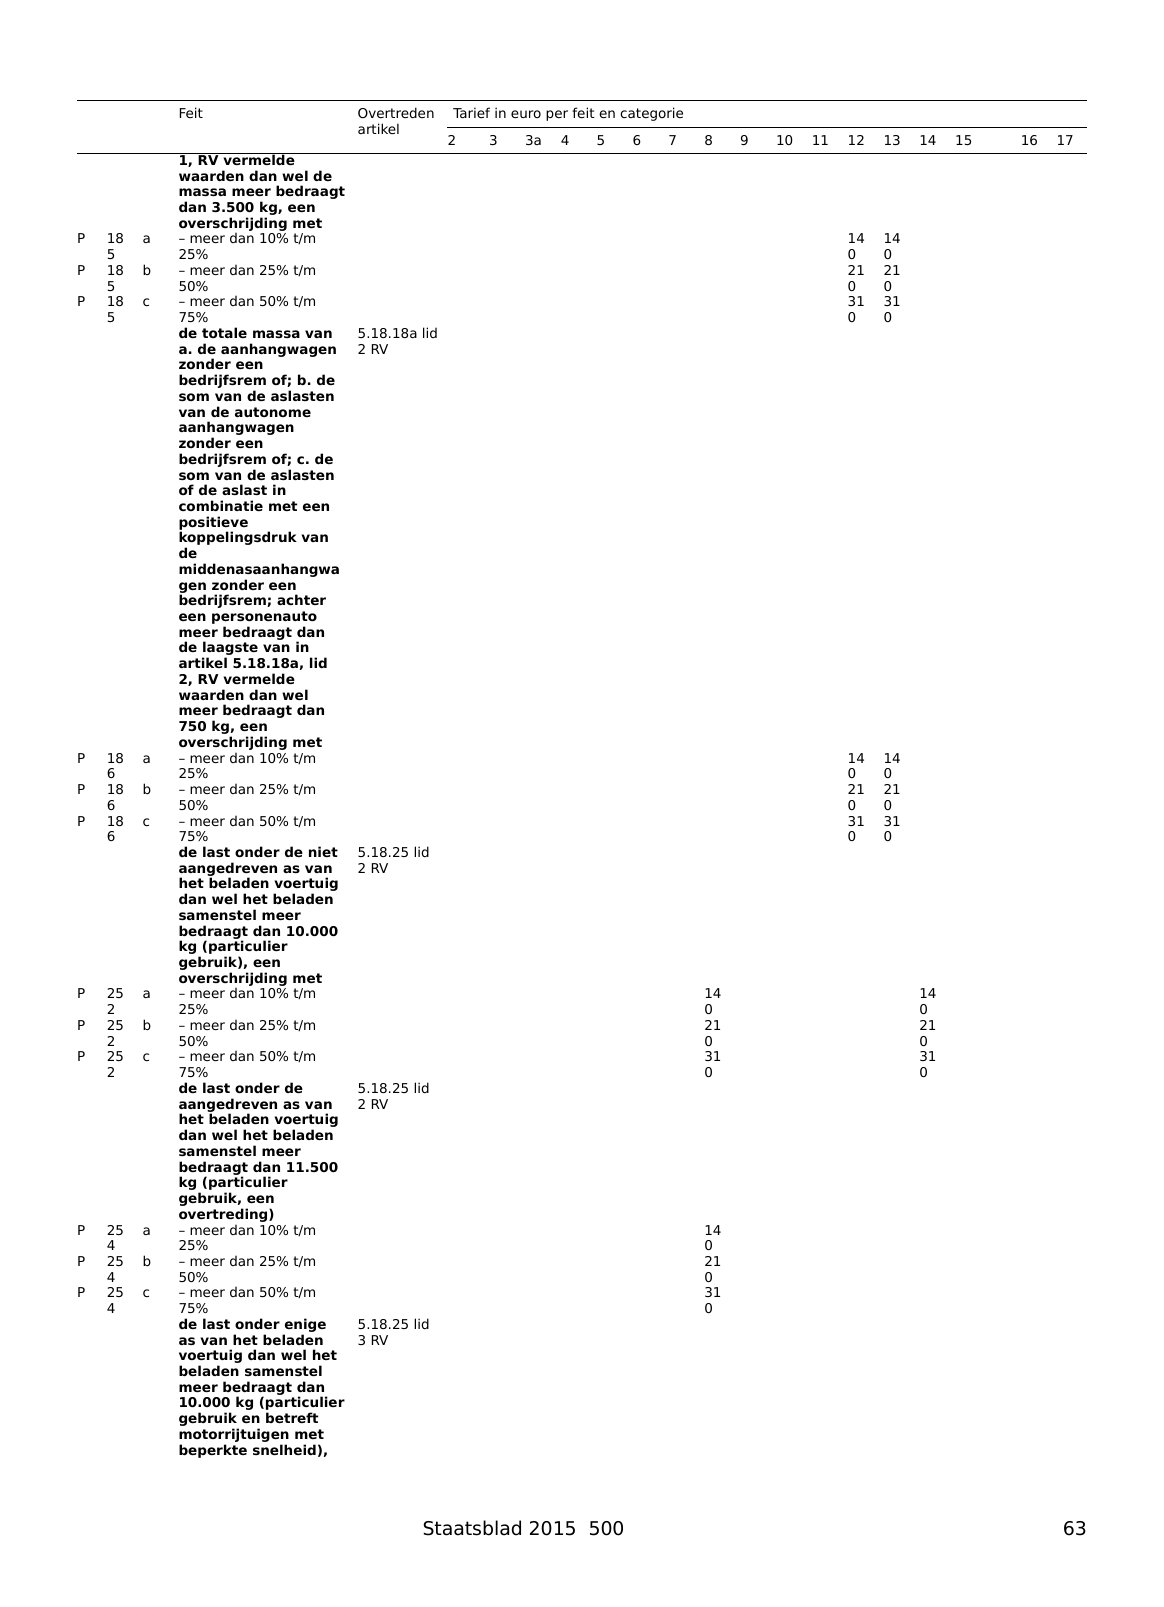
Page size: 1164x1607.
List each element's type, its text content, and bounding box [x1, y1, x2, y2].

table_cell – meer dan 10% t/m 25% [172, 231, 352, 263]
table_cell 310 [698, 1285, 734, 1317]
table_cell [1015, 294, 1051, 326]
table_cell [734, 154, 770, 231]
table_cell [877, 1222, 913, 1254]
table_cell [483, 1081, 519, 1222]
table_cell P [77, 1222, 101, 1254]
table_cell [555, 1222, 591, 1254]
table_cell [806, 263, 841, 294]
table_cell [877, 1254, 913, 1285]
table_cell [806, 845, 841, 986]
table_cell [352, 1222, 447, 1254]
table_cell [841, 1018, 877, 1049]
table_cell 185 [101, 231, 136, 263]
table_cell [770, 154, 806, 231]
table_cell [734, 231, 770, 263]
table_cell [734, 750, 770, 782]
table_cell [662, 263, 698, 294]
table_cell [1015, 845, 1051, 986]
table_cell 5.18.25 lid 2 RV [352, 1081, 447, 1222]
table_cell 140 [877, 750, 913, 782]
table_cell [806, 1081, 841, 1222]
table_cell [352, 1018, 447, 1049]
table_cell [1015, 231, 1051, 263]
table_cell [626, 986, 662, 1018]
table_cell – meer dan 10% t/m 25% [172, 986, 352, 1018]
table_cell 3a [519, 128, 555, 153]
table_cell [1051, 1049, 1087, 1081]
table_cell [949, 1254, 1015, 1285]
table_cell [913, 750, 949, 782]
table_cell [352, 813, 447, 845]
table_cell [949, 813, 1015, 845]
table_cell [662, 813, 698, 845]
table_cell [662, 845, 698, 986]
table_cell [519, 231, 555, 263]
table_cell [913, 813, 949, 845]
table_cell 11 [806, 128, 841, 153]
table_cell – meer dan 25% t/m 50% [172, 1018, 352, 1049]
table_cell [698, 782, 734, 813]
table_cell [483, 294, 519, 326]
table_cell 5.18.18a lid 2 RV [352, 326, 447, 750]
table_cell 210 [698, 1254, 734, 1285]
table_cell [734, 263, 770, 294]
table_cell [626, 1222, 662, 1254]
table_cell [662, 294, 698, 326]
table_cell [949, 231, 1015, 263]
table_cell [1051, 986, 1087, 1018]
table_cell [447, 986, 483, 1018]
table_cell [841, 1049, 877, 1081]
table_cell [101, 845, 136, 986]
table_cell [591, 782, 626, 813]
table_cell [662, 326, 698, 750]
table_cell de last onder de niet aangedreven as van het beladen voertuig dan wel het beladen samenstel meer bedraagt dan 10.000 kg (particulier gebruik), een overschrijding met [172, 845, 352, 986]
table_cell [949, 782, 1015, 813]
table_cell P [77, 1254, 101, 1285]
table_cell 210 [877, 782, 913, 813]
table_cell [806, 813, 841, 845]
table_cell [841, 1222, 877, 1254]
table_cell b [136, 1254, 172, 1285]
table_cell [1015, 326, 1051, 750]
table_cell [913, 845, 949, 986]
table_cell [698, 326, 734, 750]
table_cell 210 [913, 1018, 949, 1049]
table_cell [626, 750, 662, 782]
table_cell [447, 1018, 483, 1049]
table_cell 17 [1051, 128, 1087, 153]
table_cell [841, 986, 877, 1018]
table_cell [483, 782, 519, 813]
table_cell 310 [877, 813, 913, 845]
table_cell [447, 154, 483, 231]
table_cell 2 [447, 128, 483, 153]
table_cell b [136, 782, 172, 813]
table_cell de last onder enige as van het beladen voertuig dan wel het beladen samenstel meer bedraagt dan 10.000 kg (particulier gebruik en betreft motorrijtuigen met beperkte snelheid), [172, 1317, 352, 1458]
table_cell [1015, 1222, 1051, 1254]
table_cell [77, 845, 101, 986]
table_cell 310 [913, 1049, 949, 1081]
table_cell [662, 750, 698, 782]
table_cell 186 [101, 813, 136, 845]
table_cell [662, 1049, 698, 1081]
table_cell 186 [101, 782, 136, 813]
table_cell [626, 1254, 662, 1285]
table_cell [1015, 1018, 1051, 1049]
table_cell [1015, 750, 1051, 782]
table_cell [877, 1285, 913, 1317]
table_header [77, 101, 101, 153]
table_cell [352, 1285, 447, 1317]
table_cell [806, 1285, 841, 1317]
table_cell [770, 1254, 806, 1285]
table_cell [483, 1018, 519, 1049]
table_cell [734, 1254, 770, 1285]
table_cell [591, 986, 626, 1018]
table_cell [841, 326, 877, 750]
table_cell [352, 1049, 447, 1081]
table_cell [841, 154, 877, 231]
table_cell [698, 263, 734, 294]
table_cell 252 [101, 986, 136, 1018]
table_cell 140 [877, 231, 913, 263]
table_cell c [136, 294, 172, 326]
table_cell [555, 326, 591, 750]
table_cell [1015, 782, 1051, 813]
table_header Tarief in euro per feit en categorie [447, 101, 1087, 127]
table_cell [1051, 1285, 1087, 1317]
table_cell [483, 1285, 519, 1317]
table_cell [626, 263, 662, 294]
table_cell [662, 782, 698, 813]
table_cell [913, 154, 949, 231]
table_cell [352, 231, 447, 263]
table_cell [949, 263, 1015, 294]
table_cell [1051, 1254, 1087, 1285]
table_cell [698, 1317, 734, 1458]
table_cell 310 [841, 294, 877, 326]
table_cell [913, 782, 949, 813]
table_cell [806, 782, 841, 813]
table_cell [77, 1081, 101, 1222]
table_cell [555, 294, 591, 326]
table_cell [447, 1081, 483, 1222]
table_cell [483, 845, 519, 986]
table_cell [734, 813, 770, 845]
table_cell a [136, 231, 172, 263]
table_cell b [136, 263, 172, 294]
table_cell [591, 845, 626, 986]
table_cell [913, 231, 949, 263]
table_cell [1051, 154, 1087, 231]
table_cell [519, 154, 555, 231]
table_cell [136, 326, 172, 750]
table_cell [447, 326, 483, 750]
table_cell [698, 294, 734, 326]
table_header [101, 101, 136, 153]
table_cell 252 [101, 1018, 136, 1049]
table_cell [519, 986, 555, 1018]
table_cell [1051, 813, 1087, 845]
table_cell [1051, 231, 1087, 263]
table_cell [483, 1254, 519, 1285]
table_cell [734, 782, 770, 813]
table_cell [77, 154, 101, 231]
table_cell 254 [101, 1222, 136, 1254]
table_cell 7 [662, 128, 698, 153]
table_cell [519, 1254, 555, 1285]
table_cell [519, 294, 555, 326]
table_cell [734, 326, 770, 750]
table_cell 310 [698, 1049, 734, 1081]
table_cell [1015, 1317, 1051, 1458]
table_cell P [77, 231, 101, 263]
table_cell [662, 1222, 698, 1254]
table_cell [949, 294, 1015, 326]
table_cell [770, 326, 806, 750]
table_cell [626, 782, 662, 813]
table_cell 140 [698, 986, 734, 1018]
table_cell [591, 1018, 626, 1049]
table_cell [447, 813, 483, 845]
table_cell [734, 1285, 770, 1317]
table_cell 15 [949, 128, 1015, 153]
table_cell [770, 1317, 806, 1458]
table_cell 210 [698, 1018, 734, 1049]
table_cell [662, 154, 698, 231]
table_cell [949, 1285, 1015, 1317]
table_cell [483, 1317, 519, 1458]
table_cell [1051, 1222, 1087, 1254]
table_cell [877, 1018, 913, 1049]
table_cell 8 [698, 128, 734, 153]
table_cell [352, 294, 447, 326]
table_cell [519, 1317, 555, 1458]
table_cell 140 [841, 231, 877, 263]
table_cell [136, 1317, 172, 1458]
table_cell [626, 326, 662, 750]
table_cell 186 [101, 750, 136, 782]
table_cell [626, 231, 662, 263]
table_cell [1051, 750, 1087, 782]
table_cell [591, 1081, 626, 1222]
table_cell [877, 326, 913, 750]
table_cell 1, RV vermelde waarden dan wel de massa meer bedraagt dan 3.500 kg, een overschrijding met [172, 154, 352, 231]
table_cell [591, 294, 626, 326]
table_header Feit [172, 101, 352, 153]
table_cell [352, 782, 447, 813]
table_cell 140 [698, 1222, 734, 1254]
table_cell [626, 845, 662, 986]
table_cell a [136, 1222, 172, 1254]
table_cell [806, 326, 841, 750]
table_cell [806, 986, 841, 1018]
table_cell [626, 1018, 662, 1049]
table_cell [555, 1254, 591, 1285]
table_cell [734, 845, 770, 986]
table_cell [136, 845, 172, 986]
table_cell [626, 1317, 662, 1458]
table_cell [519, 1018, 555, 1049]
table_cell [806, 154, 841, 231]
table_cell [770, 1285, 806, 1317]
table_cell [77, 1317, 101, 1458]
table_cell [483, 1049, 519, 1081]
table_cell [519, 813, 555, 845]
table_cell [913, 1285, 949, 1317]
table_cell [806, 750, 841, 782]
table_cell [352, 750, 447, 782]
table_cell – meer dan 50% t/m 75% [172, 1049, 352, 1081]
table_cell [806, 1254, 841, 1285]
table_cell [555, 1018, 591, 1049]
table_cell [555, 813, 591, 845]
table_cell [1015, 1049, 1051, 1081]
table_cell [447, 1317, 483, 1458]
table_cell [734, 1222, 770, 1254]
table_cell [841, 845, 877, 986]
table_cell [770, 750, 806, 782]
table_cell – meer dan 50% t/m 75% [172, 294, 352, 326]
table_cell [1051, 263, 1087, 294]
table_cell [483, 1222, 519, 1254]
table_cell [913, 326, 949, 750]
table_cell [591, 813, 626, 845]
table_cell [555, 1317, 591, 1458]
table_cell [770, 1018, 806, 1049]
table_cell – meer dan 10% t/m 25% [172, 750, 352, 782]
table_header [136, 101, 172, 153]
table_cell [77, 326, 101, 750]
table_cell [591, 1222, 626, 1254]
table_cell c [136, 1285, 172, 1317]
table_cell [555, 1285, 591, 1317]
table_cell [1015, 1285, 1051, 1317]
table_cell [877, 986, 913, 1018]
table_cell [698, 154, 734, 231]
table_cell [662, 1285, 698, 1317]
table_cell [949, 845, 1015, 986]
table_cell [806, 1018, 841, 1049]
table_cell [591, 231, 626, 263]
table_cell 16 [1015, 128, 1051, 153]
table_cell [136, 154, 172, 231]
table_cell [1051, 782, 1087, 813]
table_cell [662, 1317, 698, 1458]
table_cell 310 [841, 813, 877, 845]
table_cell [591, 1285, 626, 1317]
table_cell [1015, 154, 1051, 231]
table_cell [101, 154, 136, 231]
table_cell [626, 813, 662, 845]
table_cell [841, 1285, 877, 1317]
table_cell [949, 986, 1015, 1018]
table_cell [352, 154, 447, 231]
table_cell 310 [877, 294, 913, 326]
table_cell 5 [591, 128, 626, 153]
table_cell a [136, 986, 172, 1018]
table_cell 210 [841, 263, 877, 294]
table_cell [949, 154, 1015, 231]
table_cell – meer dan 25% t/m 50% [172, 782, 352, 813]
table_cell 254 [101, 1254, 136, 1285]
table_cell [913, 1317, 949, 1458]
table_cell [519, 1049, 555, 1081]
table_cell [555, 782, 591, 813]
table_cell [626, 1049, 662, 1081]
table_cell [626, 154, 662, 231]
table_cell [519, 750, 555, 782]
table_cell 5.18.25 lid 3 RV [352, 1317, 447, 1458]
table_cell [770, 813, 806, 845]
table_cell [770, 231, 806, 263]
table_cell [698, 750, 734, 782]
table_cell 254 [101, 1285, 136, 1317]
table_cell – meer dan 25% t/m 50% [172, 263, 352, 294]
table_cell [913, 1081, 949, 1222]
table_cell [698, 231, 734, 263]
table_cell [483, 813, 519, 845]
table_cell [555, 263, 591, 294]
table_cell 4 [555, 128, 591, 153]
table_header Overtreden artikel [352, 101, 447, 153]
table_cell [555, 231, 591, 263]
table_cell [913, 263, 949, 294]
table_cell [447, 231, 483, 263]
table_cell – meer dan 50% t/m 75% [172, 1285, 352, 1317]
table_cell 13 [877, 128, 913, 153]
table_cell [1051, 326, 1087, 750]
table_cell [591, 1317, 626, 1458]
table_cell [806, 1222, 841, 1254]
table_cell c [136, 813, 172, 845]
table_cell [447, 782, 483, 813]
table_cell 3 [483, 128, 519, 153]
table_cell [806, 231, 841, 263]
table_cell [447, 1049, 483, 1081]
table_cell [949, 1081, 1015, 1222]
table_cell [626, 1081, 662, 1222]
table_cell a [136, 750, 172, 782]
table_cell [447, 1254, 483, 1285]
table_cell [1051, 1081, 1087, 1222]
table_cell [519, 782, 555, 813]
table_cell P [77, 1285, 101, 1317]
table_cell [698, 813, 734, 845]
table_cell [1051, 1317, 1087, 1458]
table_cell 140 [913, 986, 949, 1018]
table_cell de totale massa van a. de aanhangwagen zonder een bedrijfsrem of; b. de som van de aslasten van de autonome aanhangwagen zonder een bedrijfsrem of; c. de som van de aslasten of de aslast in combinatie met een positieve koppelingsdruk van de middenasaanhangwagen zonder een bedrijfsrem; achter een personenauto meer bedraagt dan de laagste van in artikel 5.18.18a, lid 2, RV vermelde waarden dan wel meer bedraagt dan 750 kg, een overschrijding met [172, 326, 352, 750]
table_cell [101, 326, 136, 750]
table_cell [136, 1081, 172, 1222]
table_cell [877, 1317, 913, 1458]
table_cell [483, 750, 519, 782]
table_cell [555, 986, 591, 1018]
table_cell [662, 1018, 698, 1049]
table_cell b [136, 1018, 172, 1049]
table_cell [949, 326, 1015, 750]
table_cell c [136, 1049, 172, 1081]
table_cell 14 [913, 128, 949, 153]
table_cell [555, 750, 591, 782]
table_cell P [77, 263, 101, 294]
table_cell [770, 1081, 806, 1222]
table_cell [949, 1222, 1015, 1254]
table_cell [1015, 1254, 1051, 1285]
table_cell [626, 294, 662, 326]
table_cell 210 [841, 782, 877, 813]
table_cell – meer dan 10% t/m 25% [172, 1222, 352, 1254]
table_cell [662, 1254, 698, 1285]
table_cell [734, 1049, 770, 1081]
table_cell [770, 986, 806, 1018]
table_cell [949, 1317, 1015, 1458]
table_cell 252 [101, 1049, 136, 1081]
table_cell 185 [101, 294, 136, 326]
table_cell [698, 845, 734, 986]
table_cell [483, 326, 519, 750]
table_cell [734, 1018, 770, 1049]
table_cell [519, 1222, 555, 1254]
table_cell 140 [841, 750, 877, 782]
table_cell [1051, 845, 1087, 986]
table_cell [352, 263, 447, 294]
table_cell [734, 1081, 770, 1222]
table_cell [1015, 1081, 1051, 1222]
table_cell [662, 986, 698, 1018]
table_cell [806, 294, 841, 326]
table_cell [483, 263, 519, 294]
table_cell [555, 1049, 591, 1081]
table_cell [841, 1081, 877, 1222]
table_cell – meer dan 50% t/m 75% [172, 813, 352, 845]
table_cell [483, 986, 519, 1018]
table_cell 210 [877, 263, 913, 294]
table_cell [913, 1254, 949, 1285]
table_cell [698, 1081, 734, 1222]
table_cell [806, 1049, 841, 1081]
table_cell P [77, 750, 101, 782]
table_cell [626, 1285, 662, 1317]
table_cell [806, 1317, 841, 1458]
table_cell P [77, 986, 101, 1018]
table_cell [770, 845, 806, 986]
table_cell [447, 1285, 483, 1317]
table_cell [877, 1049, 913, 1081]
table_cell [591, 326, 626, 750]
table_cell 10 [770, 128, 806, 153]
table_cell [770, 263, 806, 294]
table_cell [1015, 813, 1051, 845]
table_cell [101, 1317, 136, 1458]
table_cell [555, 154, 591, 231]
table_cell P [77, 294, 101, 326]
table_cell [483, 231, 519, 263]
table_cell [770, 782, 806, 813]
table_cell [483, 154, 519, 231]
table_cell 5.18.25 lid 2 RV [352, 845, 447, 986]
table_cell [101, 1081, 136, 1222]
table_cell [877, 845, 913, 986]
table_cell [519, 1285, 555, 1317]
table_cell [352, 986, 447, 1018]
table_cell 12 [841, 128, 877, 153]
table_cell [841, 1317, 877, 1458]
table_cell [591, 750, 626, 782]
table_cell [662, 231, 698, 263]
table_cell [519, 1081, 555, 1222]
table_cell [1015, 263, 1051, 294]
table_cell [555, 845, 591, 986]
table_cell [1051, 294, 1087, 326]
table_cell [519, 845, 555, 986]
table_cell [591, 263, 626, 294]
table_cell P [77, 782, 101, 813]
table_cell [949, 1049, 1015, 1081]
table_cell [662, 1081, 698, 1222]
table_cell [519, 326, 555, 750]
table_cell [447, 1222, 483, 1254]
table_cell 9 [734, 128, 770, 153]
table_cell [770, 1049, 806, 1081]
table_cell P [77, 1018, 101, 1049]
table_cell [447, 294, 483, 326]
table_cell [770, 1222, 806, 1254]
table_cell [877, 154, 913, 231]
table_cell [447, 750, 483, 782]
table_cell [734, 294, 770, 326]
table_cell [734, 1317, 770, 1458]
table_cell [591, 154, 626, 231]
table_cell [352, 1254, 447, 1285]
table_cell [913, 1222, 949, 1254]
table_cell – meer dan 25% t/m 50% [172, 1254, 352, 1285]
table_cell 185 [101, 263, 136, 294]
table_cell [447, 845, 483, 986]
table_cell [841, 1254, 877, 1285]
table_cell [591, 1254, 626, 1285]
table_cell [591, 1049, 626, 1081]
table_cell [877, 1081, 913, 1222]
table_cell P [77, 813, 101, 845]
table_cell [519, 263, 555, 294]
table_cell [949, 750, 1015, 782]
table_cell [734, 986, 770, 1018]
table_cell [770, 294, 806, 326]
table_cell de last onder de aangedreven as van het beladen voertuig dan wel het beladen samenstel meer bedraagt dan 11.500 kg (particulier gebruik, een overtreding) [172, 1081, 352, 1222]
table_cell P [77, 1049, 101, 1081]
table_cell 6 [626, 128, 662, 153]
table_cell [1015, 986, 1051, 1018]
table_cell [913, 294, 949, 326]
table_cell [447, 263, 483, 294]
table_cell [949, 1018, 1015, 1049]
table_cell [555, 1081, 591, 1222]
table_cell [1051, 1018, 1087, 1049]
